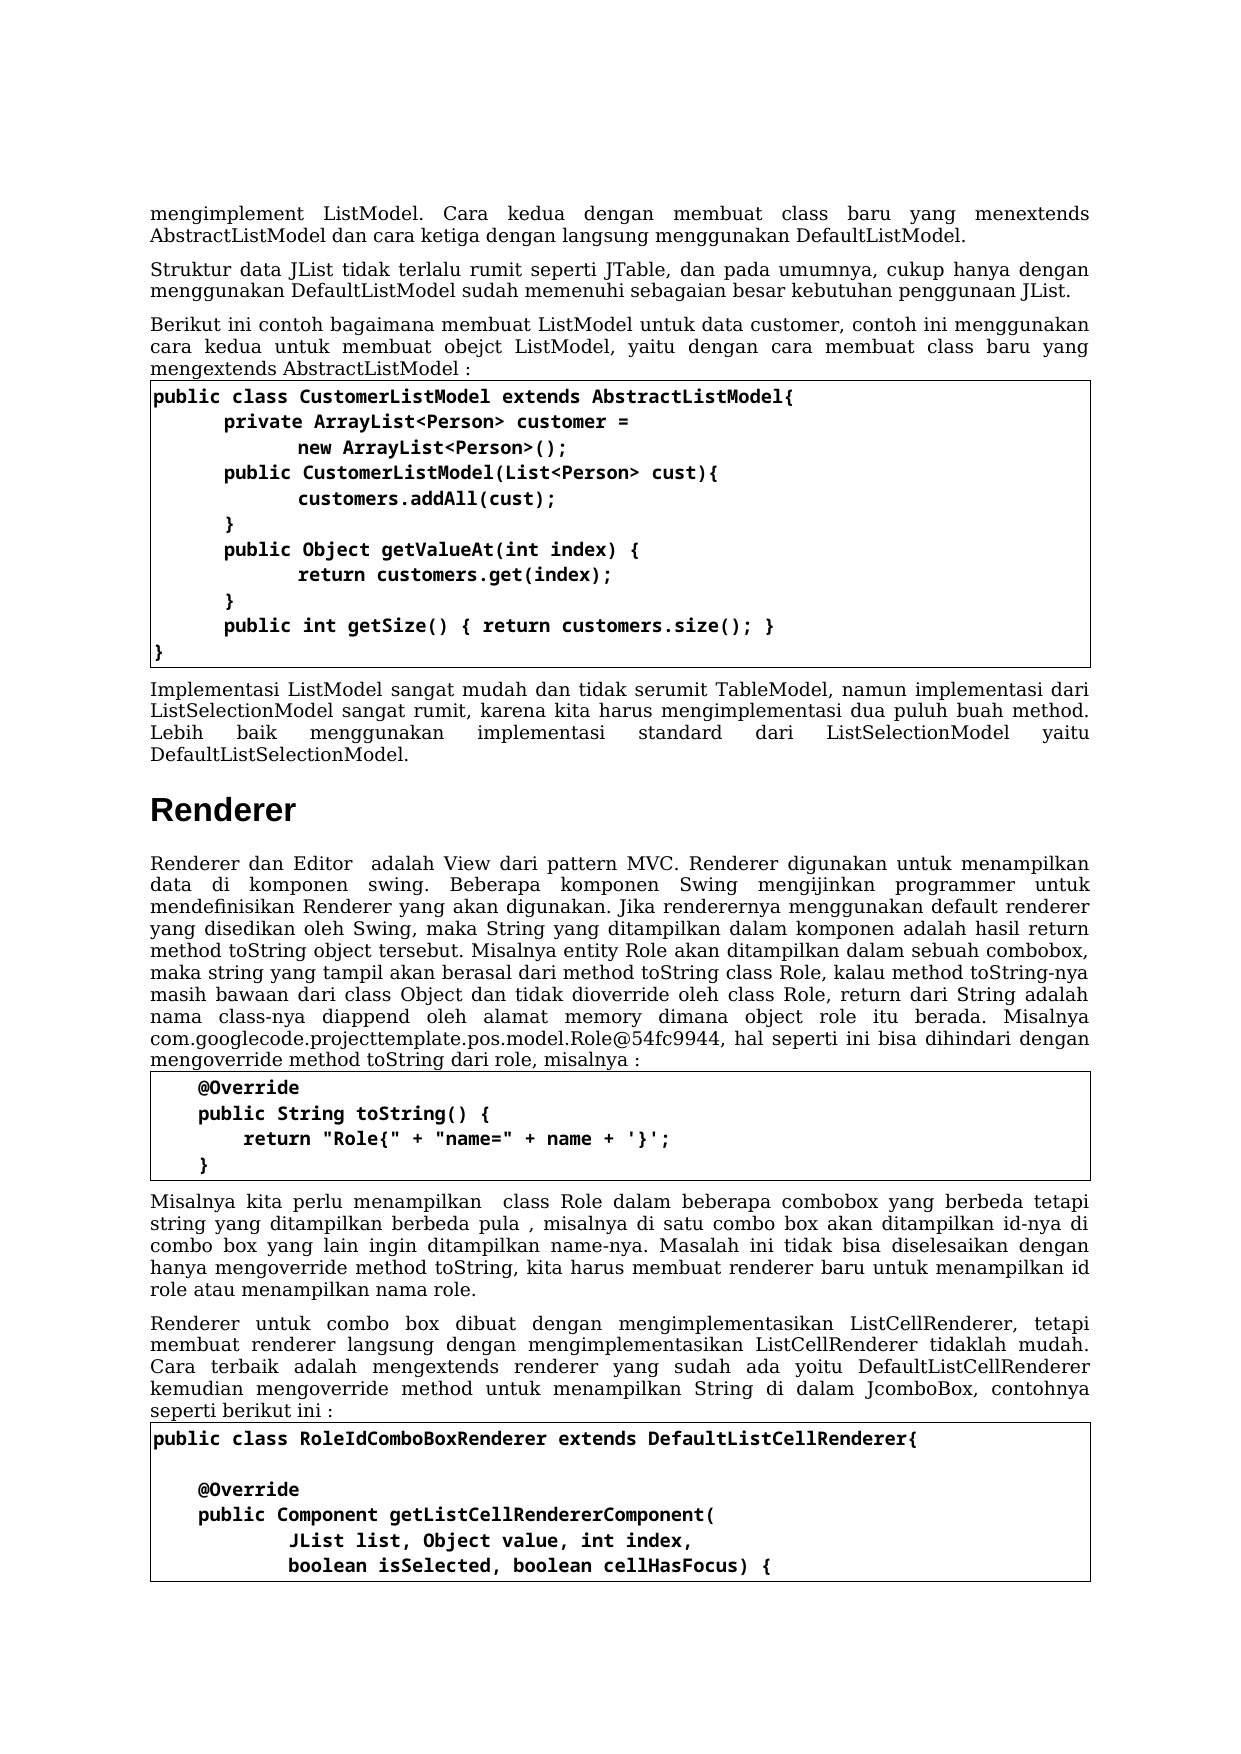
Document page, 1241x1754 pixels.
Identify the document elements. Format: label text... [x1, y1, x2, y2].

text public int getSize() { return customers.size(); } [151, 609, 1090, 635]
text } [151, 507, 1090, 533]
text new ArrayList<Person>(); [151, 431, 1090, 456]
text Berikut ini contoh bagaimana membuat ListModel untuk data customer, contoh ini menggunakan cara kedua untuk membuat obejct ListModel, yaitu dengan cara membuat class baru yang mengextends AbstractListModel : [150, 314, 1091, 380]
text @Override [151, 1072, 1090, 1097]
text private ArrayList<Person> customer = [151, 405, 1090, 431]
text @Override [151, 1473, 1090, 1498]
text JList list, Object value, int index, [151, 1524, 1090, 1549]
text } [151, 1148, 1090, 1180]
text } [151, 635, 1090, 667]
text public CustomerListModel(List<Person> cust){ [151, 456, 1090, 482]
text Renderer dan Editor adalah View dari pattern MVC. Renderer digunakan untuk menampilkan data di komponen swing. Beberapa komponen Swing mengijinkan programmer untuk mendefinisikan Renderer yang akan digunakan. Jika renderernya menggunakan default renderer yang disedikan oleh Swing, maka String yang ditampilkan dalam komponen adalah hasil return method toString object tersebut. Misalnya entity Role akan ditampilkan dalam sebuah combobox, maka string yang tampil akan berasal dari method toString class Role, kalau method toString-nya masih bawaan dari class Object dan tidak dioverride oleh class Role, return dari String adalah nama class-nya diappend oleh alamat memory dimana object role itu berada. Misalnya com.googlecode.projecttemplate.pos.model.Role@54fc9944, hal seperti ini bisa dihindari dengan mengoverride method toString dari role, misalnya : [150, 853, 1091, 1071]
text Misalnya kita perlu menampilkan class Role dalam beberapa combobox yang berbeda tetapi string yang ditampilkan berbeda pula , misalnya di satu combo box akan ditampilkan id-nya di combo box yang lain ingin ditampilkan name-nya. Masalah ini tidak bisa diselesaikan dengan hanya mengoverride method toString, kita harus membuat renderer baru untuk menampilkan id role atau menampilkan nama role. [150, 1191, 1091, 1301]
text Struktur data JList tidak terlalu rumit seperti JTable, dan pada umumnya, cukup hanya dengan menggunakan DefaultListModel sudah memenuhi sebagaian besar kebutuhan penggunaan JList. [150, 259, 1091, 302]
text boolean isSelected, boolean cellHasFocus) { [151, 1549, 1090, 1581]
text public class CustomerListModel extends AbstractListModel{ [151, 381, 1090, 405]
text public Component getListCellRendererComponent( [151, 1498, 1090, 1524]
text return customers.get(index); [151, 558, 1090, 584]
text Renderer untuk combo box dibuat dengan mengimplementasikan ListCellRenderer, tetapi membuat renderer langsung dengan mengimplementasikan ListCellRenderer tidaklah mudah. Cara terbaik adalah mengextends renderer yang sudah ada yoitu DefaultListCellRenderer kemudian mengoverride method untuk menampilkan String di dalam JcomboBox, contohnya seperti berikut ini : [150, 1313, 1091, 1422]
subtitle Renderer [150, 791, 1091, 828]
text public String toString() { [151, 1097, 1090, 1122]
text return "Role{" + "name=" + name + '}'; [151, 1122, 1090, 1148]
text } [151, 584, 1090, 609]
text public Object getValueAt(int index) { [151, 533, 1090, 558]
text Implementasi ListModel sangat mudah dan tidak serumit TableModel, namun implementasi dari ListSelectionModel sangat rumit, karena kita harus mengimplementasi dua puluh buah method. Lebih baik menggunakan implementasi standard dari ListSelectionModel yaitu DefaultListSelectionModel. [150, 678, 1091, 766]
text customers.addAll(cust); [151, 482, 1090, 507]
text mengimplement ListModel. Cara kedua dengan membuat class baru yang menextends AbstractListModel dan cara ketiga dengan langsung menggunakan DefaultListModel. [150, 203, 1091, 247]
text public class RoleIdComboBoxRenderer extends DefaultListCellRenderer{ [151, 1423, 1090, 1451]
